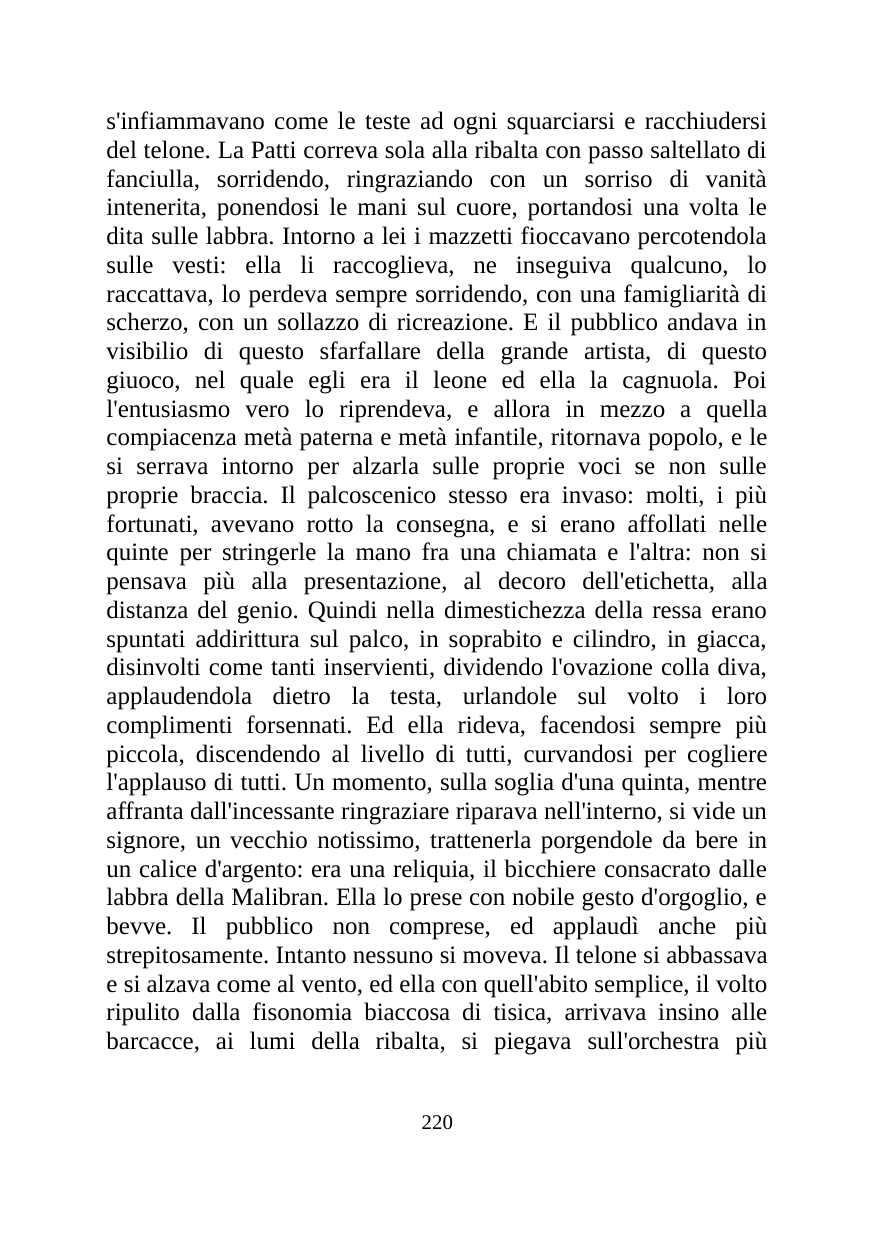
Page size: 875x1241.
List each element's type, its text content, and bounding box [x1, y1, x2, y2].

text s'infiammavano come le teste ad ogni squarciarsi e racchiudersi del telone. La Patti correva sola alla ribalta con passo saltellato di fanciulla, sorridendo, ringraziando con un sorriso di vanità intenerita, ponendosi le mani sul cuore, portandosi una volta le dita sulle labbra. Intorno a lei i mazzetti fioccavano percotendola sulle vesti: ella li raccoglieva, ne inseguiva qualcuno, lo raccattava, lo perdeva sempre sorridendo, con una famigliarità di scherzo, con un sollazzo di ricreazione. E il pubblico andava in visibilio di questo sfarfallare della grande artista, di questo giuoco, nel quale egli era il leone ed ella la cagnuola. Poi l'entusiasmo vero lo riprendeva, e allora in mezzo a quella compiacenza metà paterna e metà infantile, ritornava popolo, e le si serrava intorno per alzarla sulle proprie voci se non sulle proprie braccia. Il palcoscenico stesso era invaso: molti, i più fortunati, avevano rotto la consegna, e si erano affollati nelle quinte per stringerle la mano fra una chiamata e l'altra: non si pensava più alla presentazione, al decoro dell'etichetta, alla distanza del genio. Quindi nella dimestichezza della ressa erano spuntati addirittura sul palco, in soprabito e cilindro, in giacca, disinvolti come tanti inservienti, dividendo l'ovazione colla diva, applaudendola dietro la testa, urlandole sul volto i loro complimenti forsennati. Ed ella rideva, facendosi sempre più piccola, discendendo al livello di tutti, curvandosi per cogliere l'applauso di tutti. Un momento, sulla soglia d'una quinta, mentre affranta dall'incessante ringraziare riparava nell'interno, si vide un signore, un vecchio notissimo, trattenerla porgendole da bere in un calice d'argento: era una reliquia, il bicchiere consacrato dalle labbra della Malibran. Ella lo prese con nobile gesto d'orgoglio, e bevve. Il pubblico non comprese, ed applaudì anche più strepitosamente. Intanto nessuno si moveva. Il telone si abbassava e si alzava come al vento, ed ella con quell'abito semplice, il volto ripulito dalla fisonomia biaccosa di tisica, arrivava insino alle barcacce, ai lumi della ribalta, si piegava sull'orchestra più [106, 106, 768, 1055]
